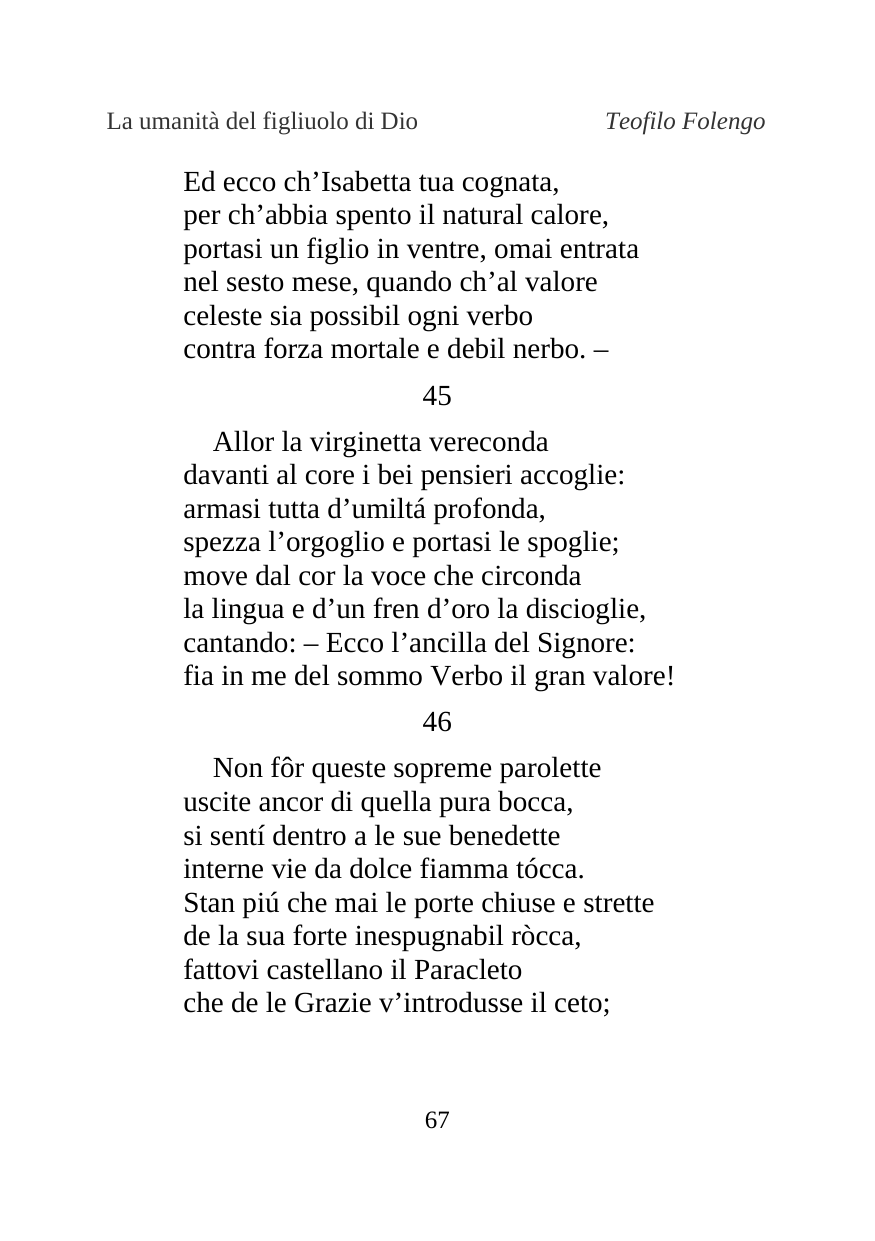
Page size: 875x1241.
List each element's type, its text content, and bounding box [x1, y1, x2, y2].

text 45 [106, 378, 768, 411]
text Ed ecco ch’Isabetta tua cognata, per ch’abbia spento il natural calore, portasi un figlio in ventre, omai entrata nel sesto mese, quando ch’al valore celeste sia possibil ogni verbo contra forza mortale e debil nerbo. – [183, 164, 768, 365]
text 46 [106, 704, 768, 738]
text Allor la virginetta vereconda davanti al core i bei pensieri accoglie: armasi tutta d’umiltá profonda, spezza l’orgoglio e portasi le spoglie; move dal cor la voce che circonda la lingua e d’un fren d’oro la discioglie, cantando: – Ecco l’ancilla del Signore: fia in me del sommo Verbo il gran valore! [183, 424, 768, 692]
text Non fôr queste sopreme parolette uscite ancor di quella pura bocca, si sentí dentro a le sue benedette interne vie da dolce fiamma tócca. Stan piú che mai le porte chiuse e strette de la sua forte inespugnabil ròcca, fattovi castellano il Paracleto che de le Grazie v’introdusse il ceto; [183, 751, 768, 1019]
